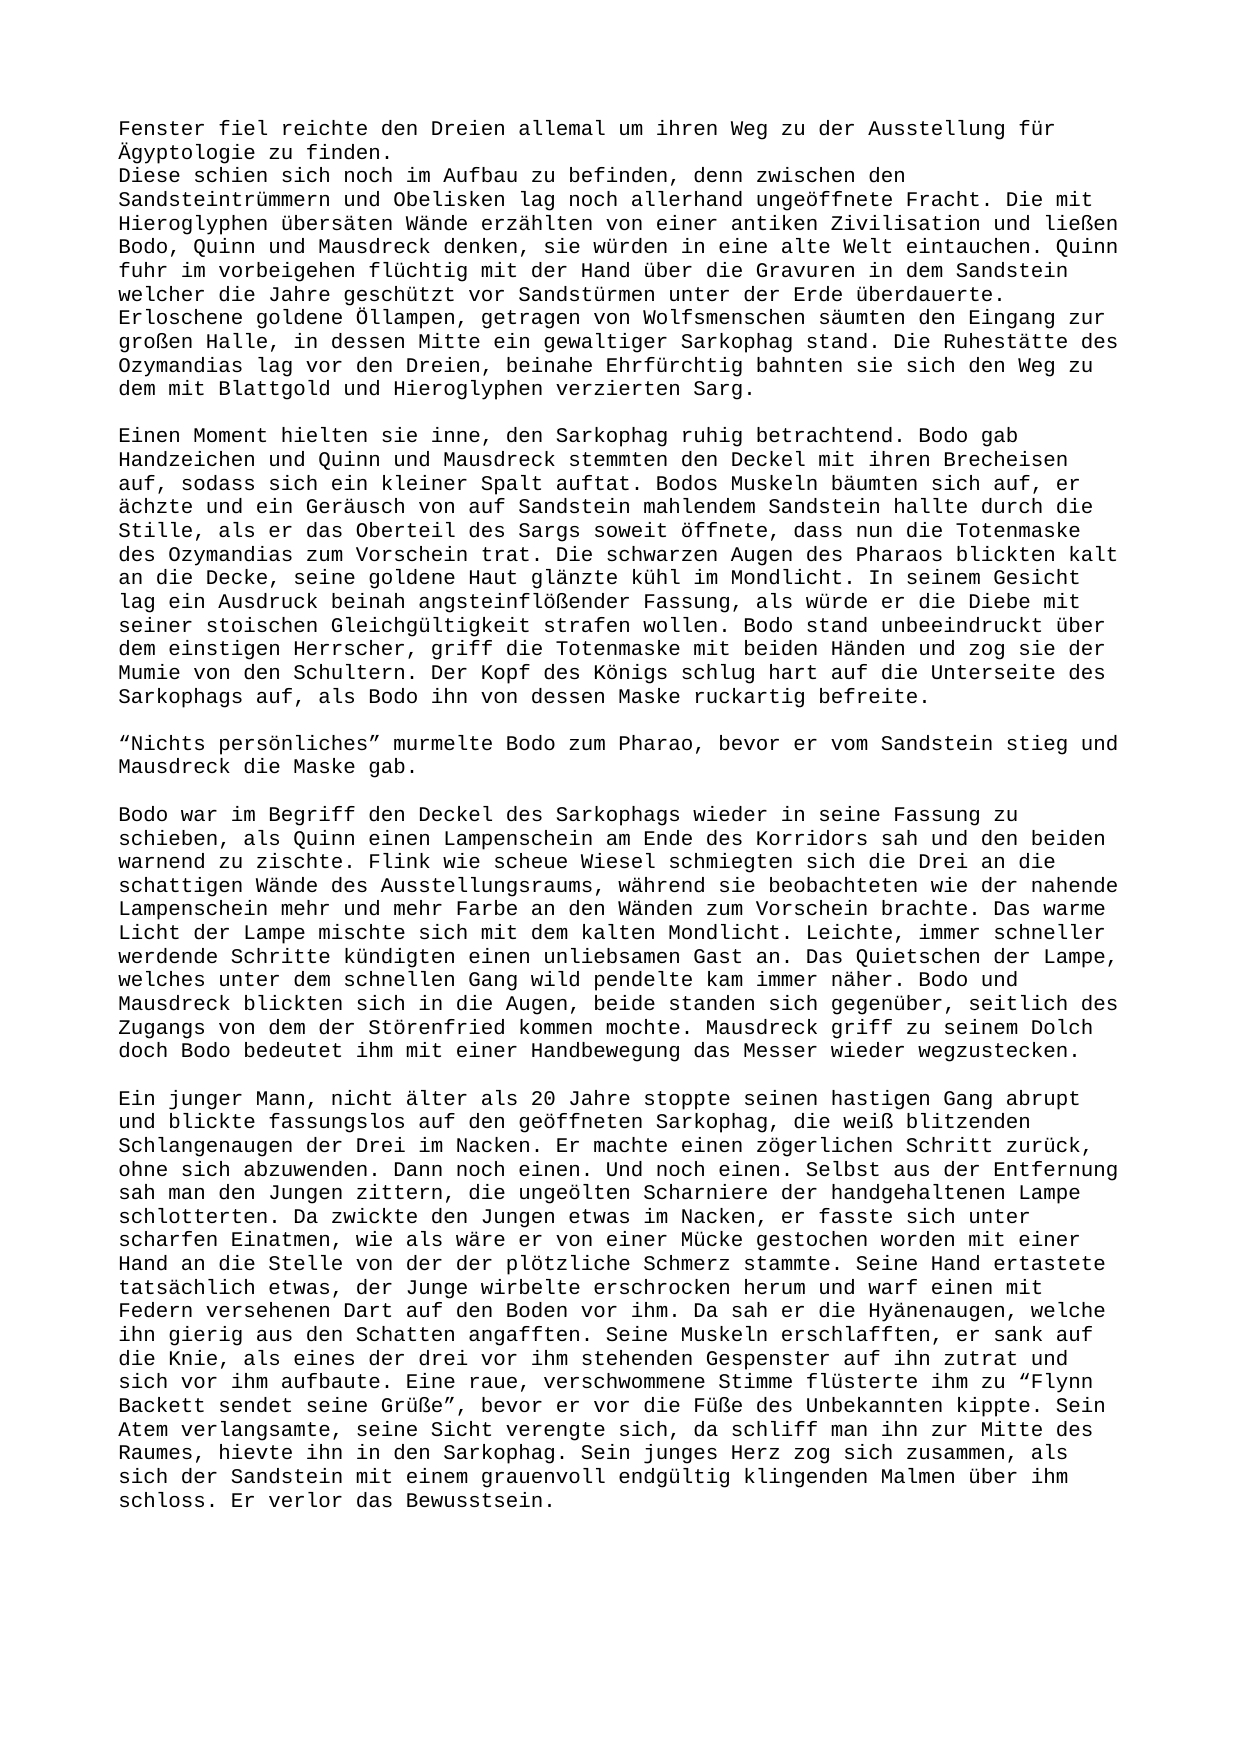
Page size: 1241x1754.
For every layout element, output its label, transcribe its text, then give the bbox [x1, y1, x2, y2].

text Ein junger Mann, nicht älter als 20 Jahre stoppte seinen hastigen Gang abrupt und blickte fassungslos auf den geöffneten Sarkophag, die weiß blitzenden Schlangenaugen der Drei im Nacken. Er machte einen zögerlichen Schritt zurück, ohne sich abzuwenden. Dann noch einen. Und noch einen. Selbst aus der Entfernung sah man den Jungen zittern, die ungeölten Scharniere der handgehaltenen Lampe schlotterten. Da zwickte den Jungen etwas im Nacken, er fasste sich unter scharfen Einatmen, wie als wäre er von einer Mücke gestochen worden mit einer Hand an die Stelle von der der plötzliche Schmerz stammte. Seine Hand ertastete tatsächlich etwas, der Junge wirbelte erschrocken herum und warf einen mit Federn versehenen Dart auf den Boden vor ihm. Da sah er die Hyänenaugen, welche ihn gierig aus den Schatten angafften. Seine Muskeln erschlafften, er sank auf die Knie, als eines der drei vor ihm stehenden Gespenster auf ihn zutrat und sich vor ihm aufbaute. Eine raue, verschwommene Stimme flüsterte ihm zu “Flynn Backett sendet seine Grüße”, bevor er vor die Füße des Unbekannten kippte. Sein Atem verlangsamte, seine Sicht verengte sich, da schliff man ihn zur Mitte des Raumes, hievte ihn in den Sarkophag. Sein junges Herz zog sich zusammen, als sich der Sandstein mit einem grauenvoll endgültig klingenden Malmen über ihm schloss. Er verlor das Bewusstsein. [118, 1088, 1122, 1513]
text Fenster fiel reichte den Dreien allemal um ihren Weg zu der Ausstellung für Ägyptologie zu finden. [118, 118, 1122, 165]
text Diese schien sich noch im Aufbau zu befinden, denn zwischen den Sandsteintrümmern und Obelisken lag noch allerhand ungeöffnete Fracht. Die mit Hieroglyphen übersäten Wände erzählten von einer antiken Zivilisation und ließen Bodo, Quinn und Mausdreck denken, sie würden in eine alte Welt eintauchen. Quinn fuhr im vorbeigehen flüchtig mit der Hand über die Gravuren in dem Sandstein welcher die Jahre geschützt vor Sandstürmen unter der Erde überdauerte. [118, 165, 1122, 307]
text Einen Moment hielten sie inne, den Sarkophag ruhig betrachtend. Bodo gab Handzeichen und Quinn und Mausdreck stemmten den Deckel mit ihren Brecheisen auf, sodass sich ein kleiner Spalt auftat. Bodos Muskeln bäumten sich auf, er ächzte und ein Geräusch von auf Sandstein mahlendem Sandstein hallte durch die Stille, als er das Oberteil des Sargs soweit öffnete, dass nun die Totenmaske des Ozymandias zum Vorschein trat. Die schwarzen Augen des Pharaos blickten kalt an die Decke, seine goldene Haut glänzte kühl im Mondlicht. In seinem Gesicht lag ein Ausdruck beinah angsteinflößender Fassung, als würde er die Diebe mit seiner stoischen Gleichgültigkeit strafen wollen. Bodo stand unbeeindruckt über dem einstigen Herrscher, griff die Totenmaske mit beiden Händen und zog sie der Mumie von den Schultern. Der Kopf des Königs schlug hart auf die Unterseite des Sarkophags auf, als Bodo ihn von dessen Maske ruckartig befreite. [118, 426, 1122, 709]
text Bodo war im Begriff den Deckel des Sarkophags wieder in seine Fassung zu schieben, als Quinn einen Lampenschein am Ende des Korridors sah und den beiden warnend zu zischte. Flink wie scheue Wiesel schmiegten sich die Drei an die schattigen Wände des Ausstellungsraums, während sie beobachteten wie der nahende Lampenschein mehr und mehr Farbe an den Wänden zum Vorschein brachte. Das warme Licht der Lampe mischte sich mit dem kalten Mondlicht. Leichte, immer schneller werdende Schritte kündigten einen unliebsamen Gast an. Das Quietschen der Lampe, welches unter dem schnellen Gang wild pendelte kam immer näher. Bodo und Mausdreck blickten sich in die Augen, beide standen sich gegenüber, seitlich des Zugangs von dem der Störenfried kommen mochte. Mausdreck griff zu seinem Dolch doch Bodo bedeutet ihm mit einer Handbewegung das Messer wieder wegzustecken. [118, 804, 1122, 1064]
text Erloschene goldene Öllampen, getragen von Wolfsmenschen säumten den Eingang zur großen Halle, in dessen Mitte ein gewaltiger Sarkophag stand. Die Ruhestätte des Ozymandias lag vor den Dreien, beinahe Ehrfürchtig bahnten sie sich den Weg zu dem mit Blattgold und Hieroglyphen verzierten Sarg. [118, 307, 1122, 402]
text “Nichts persönliches” murmelte Bodo zum Pharao, bevor er vom Sandstein stieg und Mausdreck die Maske gab. [118, 733, 1122, 780]
